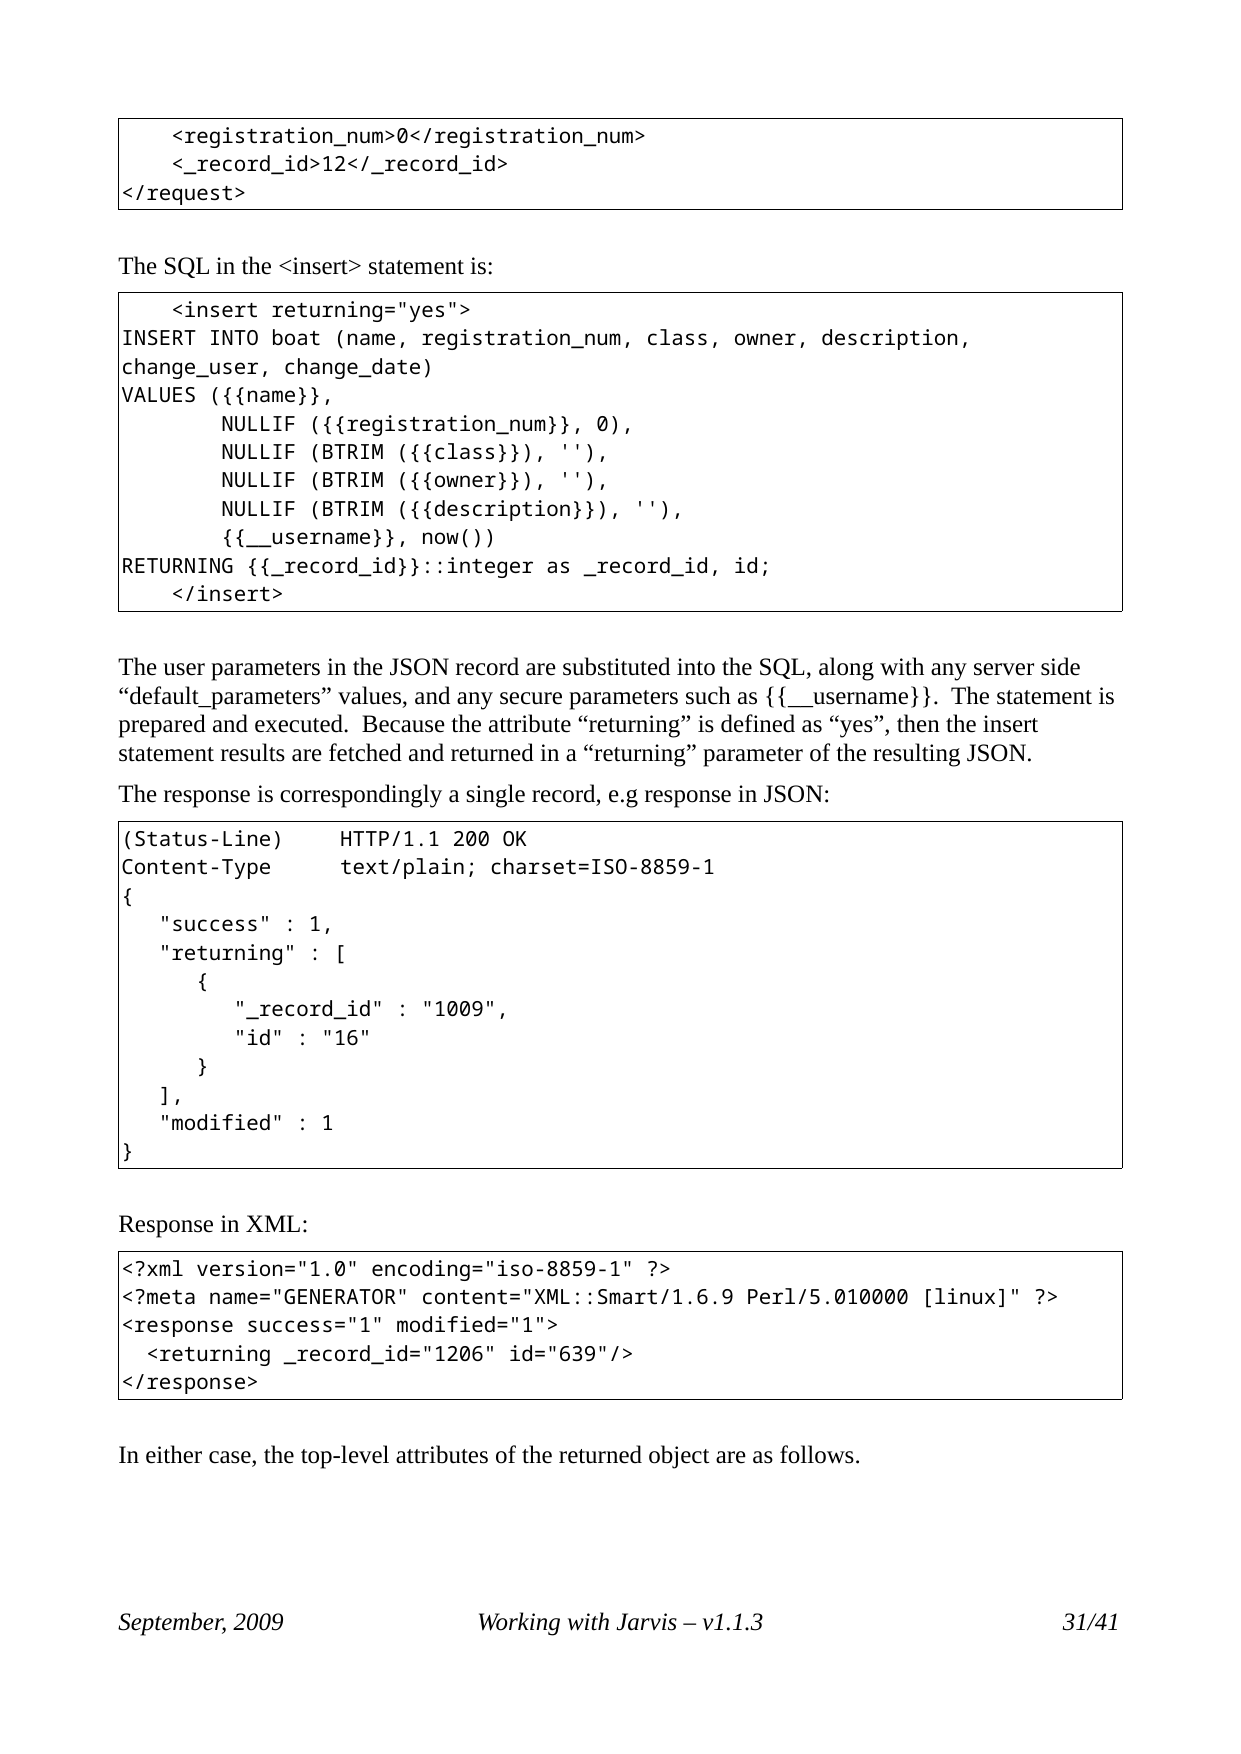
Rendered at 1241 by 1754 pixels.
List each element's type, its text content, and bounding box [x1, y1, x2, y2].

text "modified" : 1 [119, 1105, 1122, 1134]
text NULLIF (BTRIM ({{owner}}), ''), [119, 463, 1122, 491]
text The SQL in the <insert> statement is: [118, 251, 1122, 279]
text Content-Type text/plain; charset=ISO-8859-1 [119, 849, 1122, 878]
text <?xml version="1.0" encoding="iso-8859-1" ?> [119, 1252, 1122, 1279]
text INSERT INTO boat (name, registration_num, class, owner, description, change_user, change_date) [119, 320, 1122, 377]
text Response in XML: [118, 1209, 1122, 1238]
text (Status-Line) HTTP/1.1 200 OK [119, 822, 1122, 849]
text } [119, 1048, 1122, 1077]
text RETURNING {{_record_id}}::integer as _record_id, id; [119, 548, 1122, 576]
text "returning" : [ [119, 934, 1122, 963]
text "success" : 1, [119, 906, 1122, 934]
text </request> [119, 175, 1122, 209]
text } [119, 1134, 1122, 1168]
text { [119, 878, 1122, 906]
text "id" : "16" [119, 1020, 1122, 1048]
text <insert returning="yes"> [119, 293, 1122, 320]
text ], [119, 1077, 1122, 1105]
text </insert> [119, 576, 1122, 611]
text </response> [119, 1364, 1122, 1399]
text {{__username}}, now()) [119, 519, 1122, 548]
text <returning _record_id="1206" id="639"/> [119, 1336, 1122, 1364]
text "_record_id" : "1009", [119, 991, 1122, 1020]
text <_record_id>12</_record_id> [119, 147, 1122, 175]
text The user parameters in the JSON record are substituted into the SQL, along with any server side “default_parameters” values, and any secure parameters such as {{__username}}. The statement is prepared and executed. Because the attribute “returning” is defined as “yes”, then the insert statement results are fetched and returned in a “returning” parameter of the resulting JSON. [118, 652, 1122, 767]
text NULLIF ({{registration_num}}, 0), [119, 406, 1122, 434]
text <?meta name="GENERATOR" content="XML::Smart/1.6.9 Perl/5.010000 [linux]" ?> [119, 1279, 1122, 1307]
text { [119, 963, 1122, 991]
text NULLIF (BTRIM ({{class}}), ''), [119, 434, 1122, 463]
text VALUES ({{name}}, [119, 377, 1122, 406]
text In either case, the top-level attributes of the returned object are as follows. [118, 1440, 1122, 1469]
text <registration_num>0</registration_num> [119, 119, 1122, 147]
text NULLIF (BTRIM ({{description}}), ''), [119, 491, 1122, 519]
text <response success="1" modified="1"> [119, 1307, 1122, 1336]
text The response is correspondingly a single record, e.g response in JSON: [118, 779, 1122, 808]
